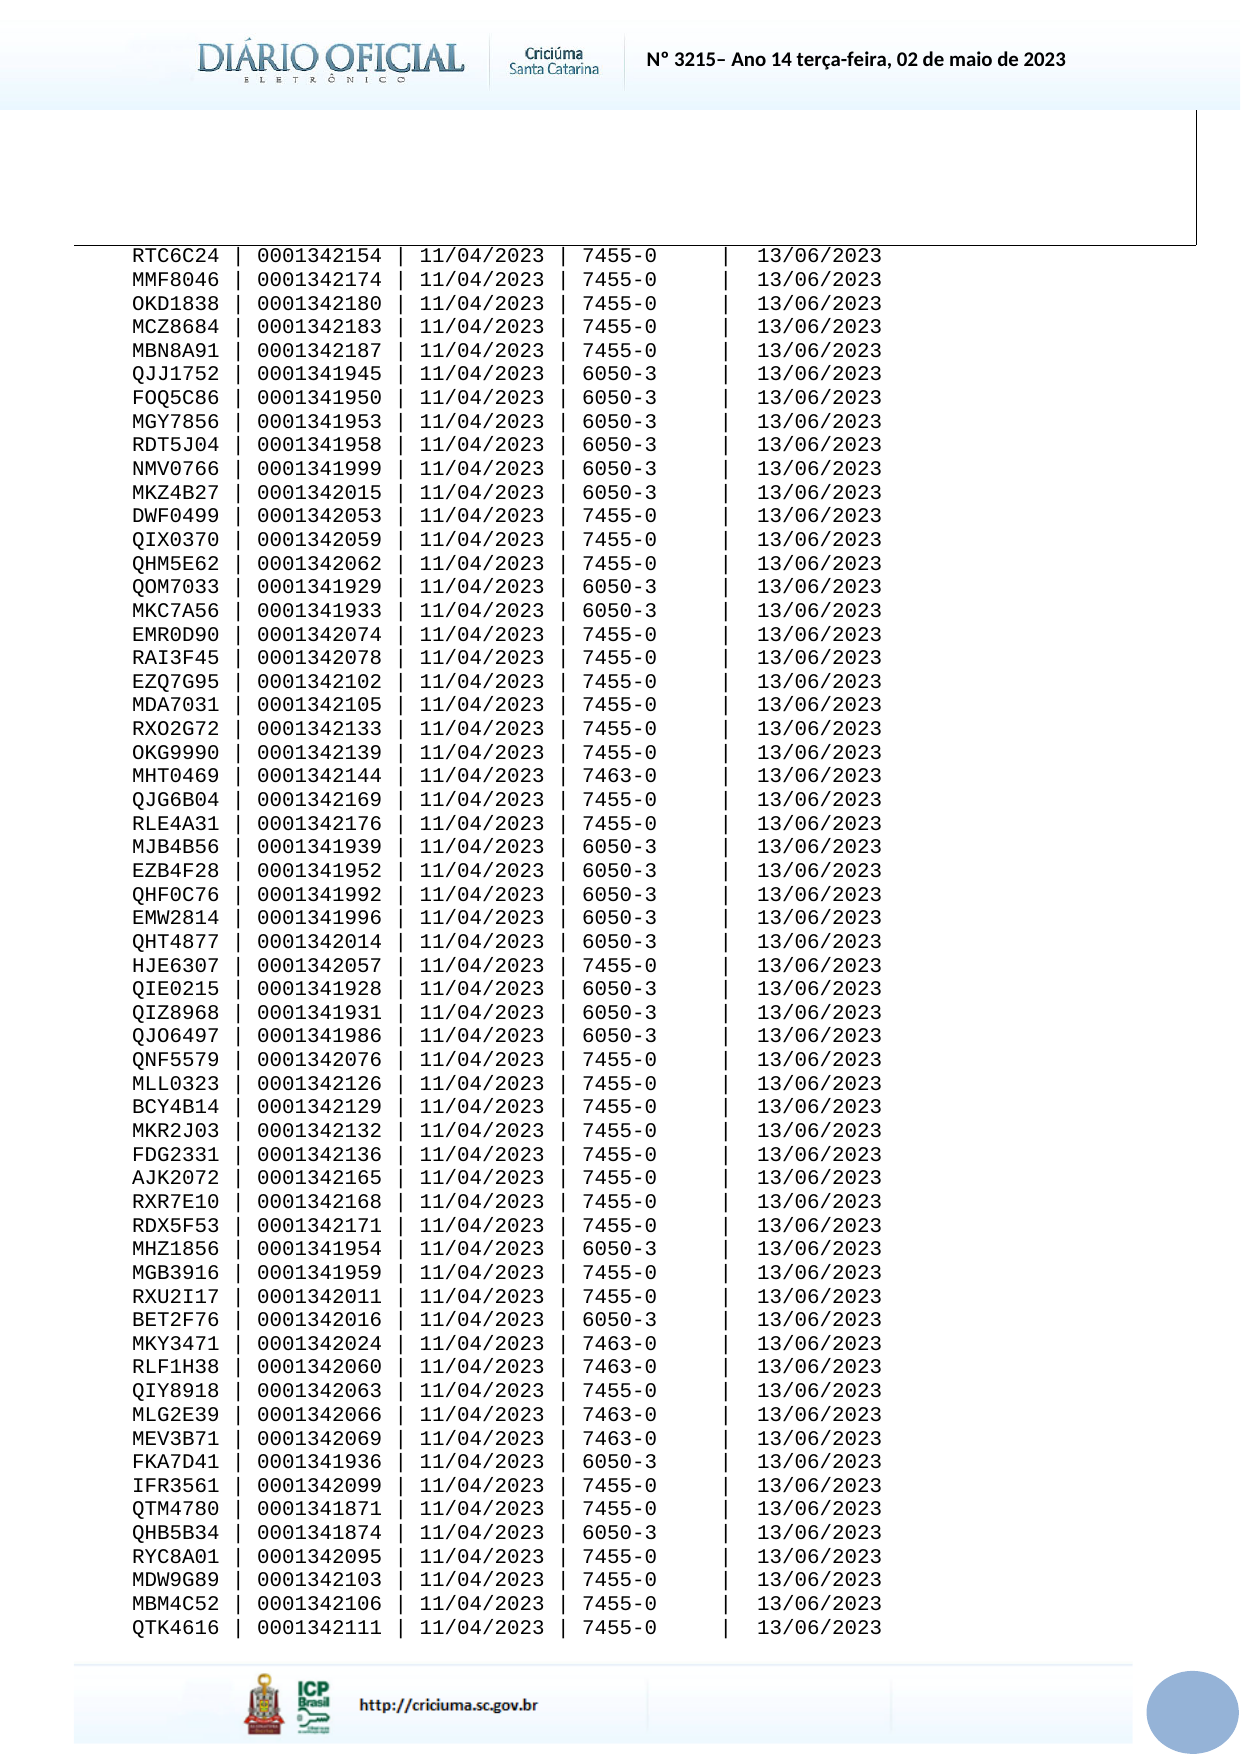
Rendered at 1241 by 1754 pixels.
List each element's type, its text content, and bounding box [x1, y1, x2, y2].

text MBM4C52 | 0001342106 | 11/04/2023 | 7455-0 | 13/06/2023 [44, 1593, 1196, 1617]
text MKC7A56 | 0001341933 | 11/04/2023 | 6050-3 | 13/06/2023 [44, 600, 1196, 623]
text RYC8A01 | 0001342095 | 11/04/2023 | 7455-0 | 13/06/2023 [44, 1546, 1196, 1569]
text MJB4B56 | 0001341939 | 11/04/2023 | 6050-3 | 13/06/2023 [44, 836, 1196, 860]
text QTM4780 | 0001341871 | 11/04/2023 | 7455-0 | 13/06/2023 [44, 1498, 1196, 1522]
text QHT4877 | 0001342014 | 11/04/2023 | 6050-3 | 13/06/2023 [44, 931, 1196, 954]
text RDT5J04 | 0001341958 | 11/04/2023 | 6050-3 | 13/06/2023 [44, 434, 1196, 458]
text FDG2331 | 0001342136 | 11/04/2023 | 7455-0 | 13/06/2023 [44, 1144, 1196, 1167]
text EZB4F28 | 0001341952 | 11/04/2023 | 6050-3 | 13/06/2023 [44, 860, 1196, 884]
text MHZ1856 | 0001341954 | 11/04/2023 | 6050-3 | 13/06/2023 [44, 1238, 1196, 1262]
text QJO6497 | 0001341986 | 11/04/2023 | 6050-3 | 13/06/2023 [44, 1026, 1196, 1049]
text FOQ5C86 | 0001341950 | 11/04/2023 | 6050-3 | 13/06/2023 [44, 387, 1196, 411]
text MLL0323 | 0001342126 | 11/04/2023 | 7455-0 | 13/06/2023 [44, 1073, 1196, 1096]
text MKY3471 | 0001342024 | 11/04/2023 | 7463-0 | 13/06/2023 [44, 1333, 1196, 1357]
text RDX5F53 | 0001342171 | 11/04/2023 | 7455-0 | 13/06/2023 [44, 1215, 1196, 1238]
text QHM5E62 | 0001342062 | 11/04/2023 | 7455-0 | 13/06/2023 [44, 553, 1196, 576]
text DWF0499 | 0001342053 | 11/04/2023 | 7455-0 | 13/06/2023 [44, 505, 1196, 529]
text OKG9990 | 0001342139 | 11/04/2023 | 7455-0 | 13/06/2023 [44, 742, 1196, 765]
text FKA7D41 | 0001341936 | 11/04/2023 | 6050-3 | 13/06/2023 [44, 1451, 1196, 1475]
text RXU2I17 | 0001342011 | 11/04/2023 | 7455-0 | 13/06/2023 [44, 1286, 1196, 1309]
text NMV0766 | 0001341999 | 11/04/2023 | 6050-3 | 13/06/2023 [44, 458, 1196, 482]
text RXO2G72 | 0001342133 | 11/04/2023 | 7455-0 | 13/06/2023 [44, 718, 1196, 742]
text MBN8A91 | 0001342187 | 11/04/2023 | 7455-0 | 13/06/2023 [44, 340, 1196, 363]
text EMR0D90 | 0001342074 | 11/04/2023 | 7455-0 | 13/06/2023 [44, 623, 1196, 647]
text RTC6C24 | 0001342154 | 11/04/2023 | 7455-0 | 13/06/2023 [44, 245, 1196, 269]
text BET2F76 | 0001342016 | 11/04/2023 | 6050-3 | 13/06/2023 [44, 1309, 1196, 1333]
text MGB3916 | 0001341959 | 11/04/2023 | 7455-0 | 13/06/2023 [44, 1262, 1196, 1286]
text RAI3F45 | 0001342078 | 11/04/2023 | 7455-0 | 13/06/2023 [44, 647, 1196, 671]
text QHF0C76 | 0001341992 | 11/04/2023 | 6050-3 | 13/06/2023 [44, 884, 1196, 907]
text MKZ4B27 | 0001342015 | 11/04/2023 | 6050-3 | 13/06/2023 [44, 482, 1196, 505]
text MDW9G89 | 0001342103 | 11/04/2023 | 7455-0 | 13/06/2023 [44, 1569, 1196, 1593]
text QJJ1752 | 0001341945 | 11/04/2023 | 6050-3 | 13/06/2023 [44, 363, 1196, 387]
text EZQ7G95 | 0001342102 | 11/04/2023 | 7455-0 | 13/06/2023 [44, 671, 1196, 694]
text RXR7E10 | 0001342168 | 11/04/2023 | 7455-0 | 13/06/2023 [44, 1191, 1196, 1215]
text MGY7856 | 0001341953 | 11/04/2023 | 6050-3 | 13/06/2023 [44, 411, 1196, 434]
text HJE6307 | 0001342057 | 11/04/2023 | 7455-0 | 13/06/2023 [44, 954, 1196, 978]
text QHB5B34 | 0001341874 | 11/04/2023 | 6050-3 | 13/06/2023 [44, 1522, 1196, 1546]
text EMW2814 | 0001341996 | 11/04/2023 | 6050-3 | 13/06/2023 [44, 907, 1196, 931]
text RLE4A31 | 0001342176 | 11/04/2023 | 7455-0 | 13/06/2023 [44, 813, 1196, 836]
text MMF8046 | 0001342174 | 11/04/2023 | 7455-0 | 13/06/2023 [44, 269, 1196, 292]
text MEV3B71 | 0001342069 | 11/04/2023 | 7463-0 | 13/06/2023 [44, 1427, 1196, 1451]
text BCY4B14 | 0001342129 | 11/04/2023 | 7455-0 | 13/06/2023 [44, 1096, 1196, 1120]
text QIZ8968 | 0001341931 | 11/04/2023 | 6050-3 | 13/06/2023 [44, 1002, 1196, 1026]
text MLG2E39 | 0001342066 | 11/04/2023 | 7463-0 | 13/06/2023 [44, 1404, 1196, 1427]
text QIX0370 | 0001342059 | 11/04/2023 | 7455-0 | 13/06/2023 [44, 529, 1196, 553]
text AJK2072 | 0001342165 | 11/04/2023 | 7455-0 | 13/06/2023 [44, 1167, 1196, 1191]
text QIY8918 | 0001342063 | 11/04/2023 | 7455-0 | 13/06/2023 [44, 1380, 1196, 1404]
text IFR3561 | 0001342099 | 11/04/2023 | 7455-0 | 13/06/2023 [44, 1475, 1196, 1498]
text OKD1838 | 0001342180 | 11/04/2023 | 7455-0 | 13/06/2023 [44, 292, 1196, 316]
text QJG6B04 | 0001342169 | 11/04/2023 | 7455-0 | 13/06/2023 [44, 789, 1196, 813]
text MCZ8684 | 0001342183 | 11/04/2023 | 7455-0 | 13/06/2023 [44, 316, 1196, 340]
text QTK4616 | 0001342111 | 11/04/2023 | 7455-0 | 13/06/2023 [44, 1617, 1196, 1640]
text QNF5579 | 0001342076 | 11/04/2023 | 7455-0 | 13/06/2023 [44, 1049, 1196, 1073]
text MDA7031 | 0001342105 | 11/04/2023 | 7455-0 | 13/06/2023 [44, 694, 1196, 718]
text QIE0215 | 0001341928 | 11/04/2023 | 6050-3 | 13/06/2023 [44, 978, 1196, 1002]
text QOM7033 | 0001341929 | 11/04/2023 | 6050-3 | 13/06/2023 [44, 576, 1196, 600]
text MKR2J03 | 0001342132 | 11/04/2023 | 7455-0 | 13/06/2023 [44, 1120, 1196, 1144]
text MHT0469 | 0001342144 | 11/04/2023 | 7463-0 | 13/06/2023 [44, 765, 1196, 789]
text RLF1H38 | 0001342060 | 11/04/2023 | 7463-0 | 13/06/2023 [44, 1357, 1196, 1380]
